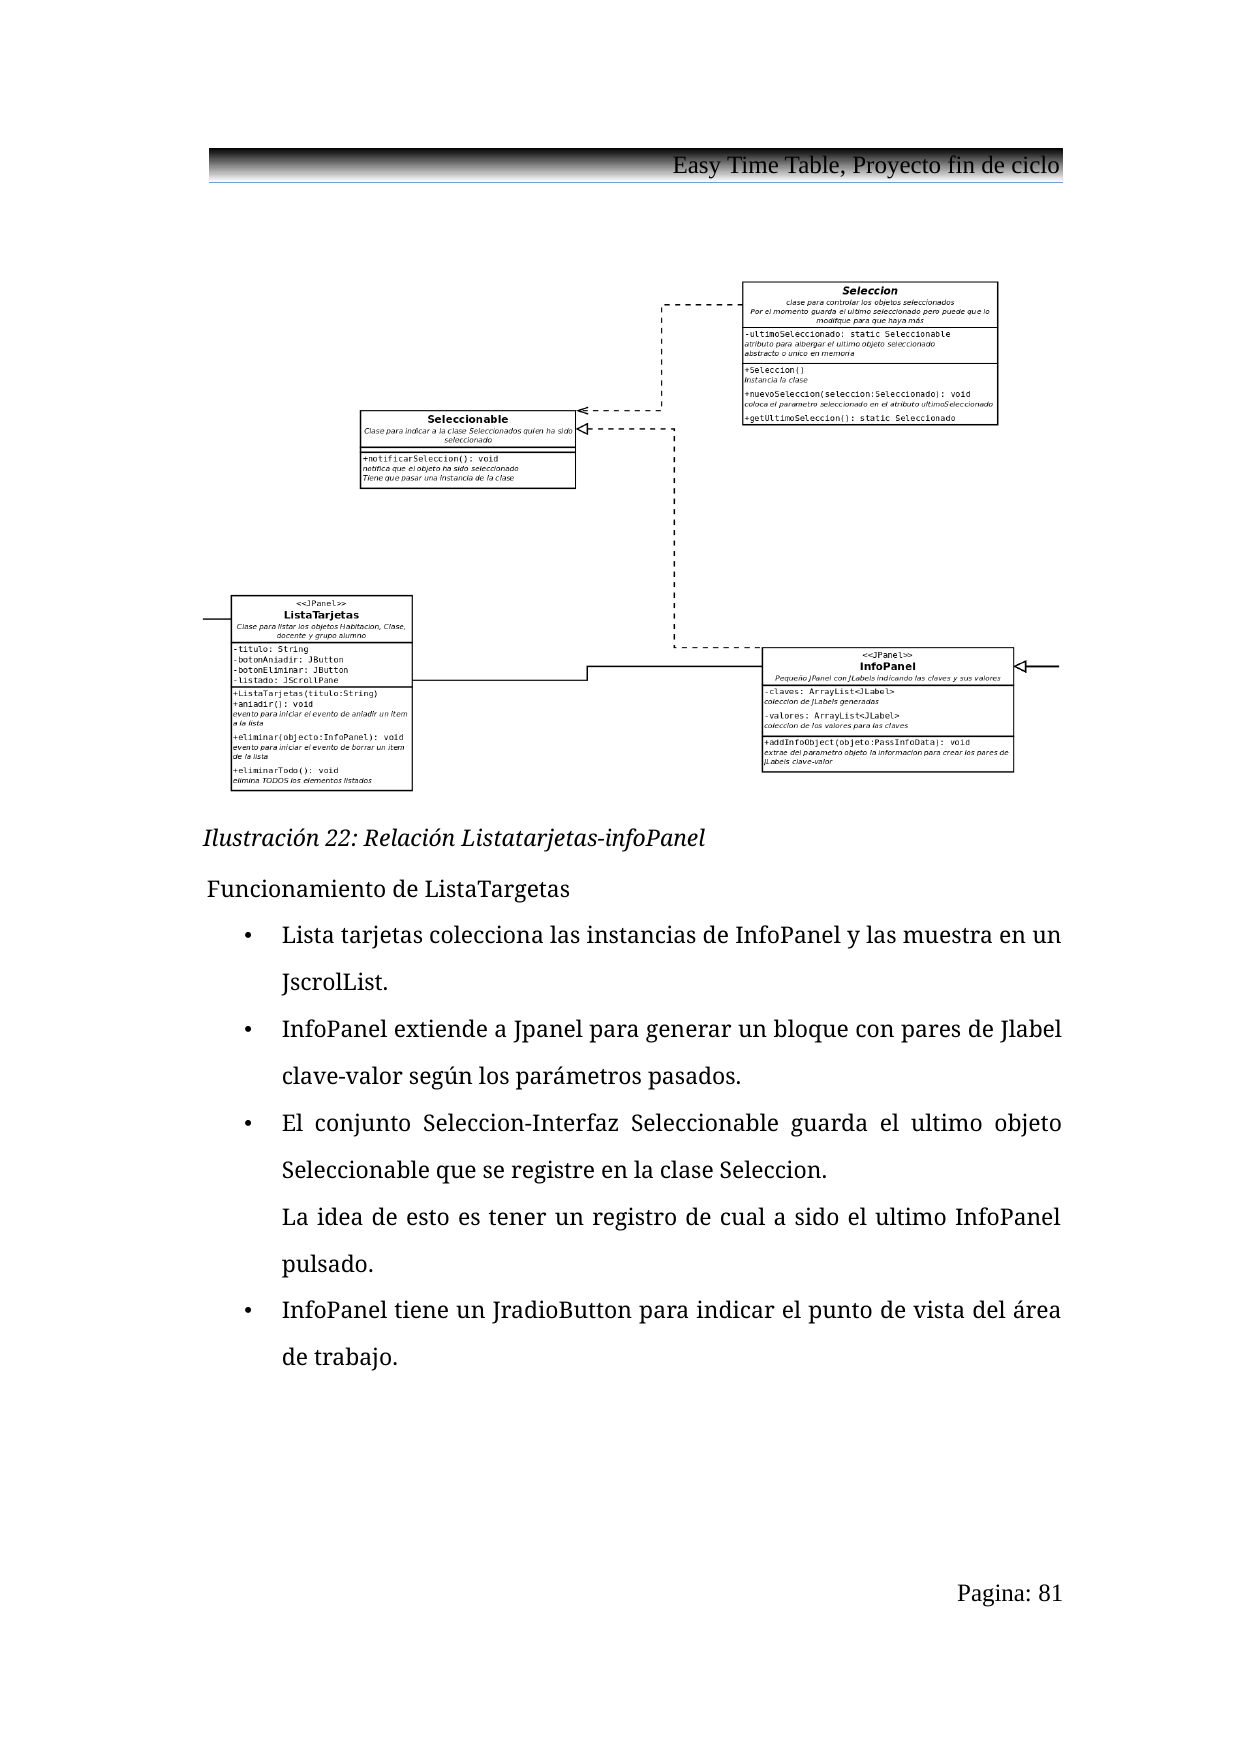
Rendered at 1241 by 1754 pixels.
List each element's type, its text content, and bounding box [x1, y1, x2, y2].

list InfoPanel tiene un JradioButton para indicar el punto de vista del área de trabajo. [244, 1294, 1063, 1373]
list El conjunto Seleccion-Interfaz Seleccionable guarda el ultimo objeto Seleccionable que se registre en la clase Seleccion. [244, 1107, 1063, 1185]
list La idea de esto es tener un registro de cual a sido el ultimo InfoPanel pulsado. [244, 1201, 1063, 1279]
text Funcionamiento de ListaTargetas [203, 212, 1063, 904]
picture [202, 251, 1060, 816]
list InfoPanel extiende a Jpanel para generar un bloque con pares de Jlabel clave-valor según los parámetros pasados. [244, 1013, 1063, 1091]
list Lista tarjetas colecciona las instancias de InfoPanel y las muestra en un JscrolList. [244, 919, 1063, 998]
text Ilustración 22: Relación Listatarjetas-infoPanel [203, 816, 1061, 853]
